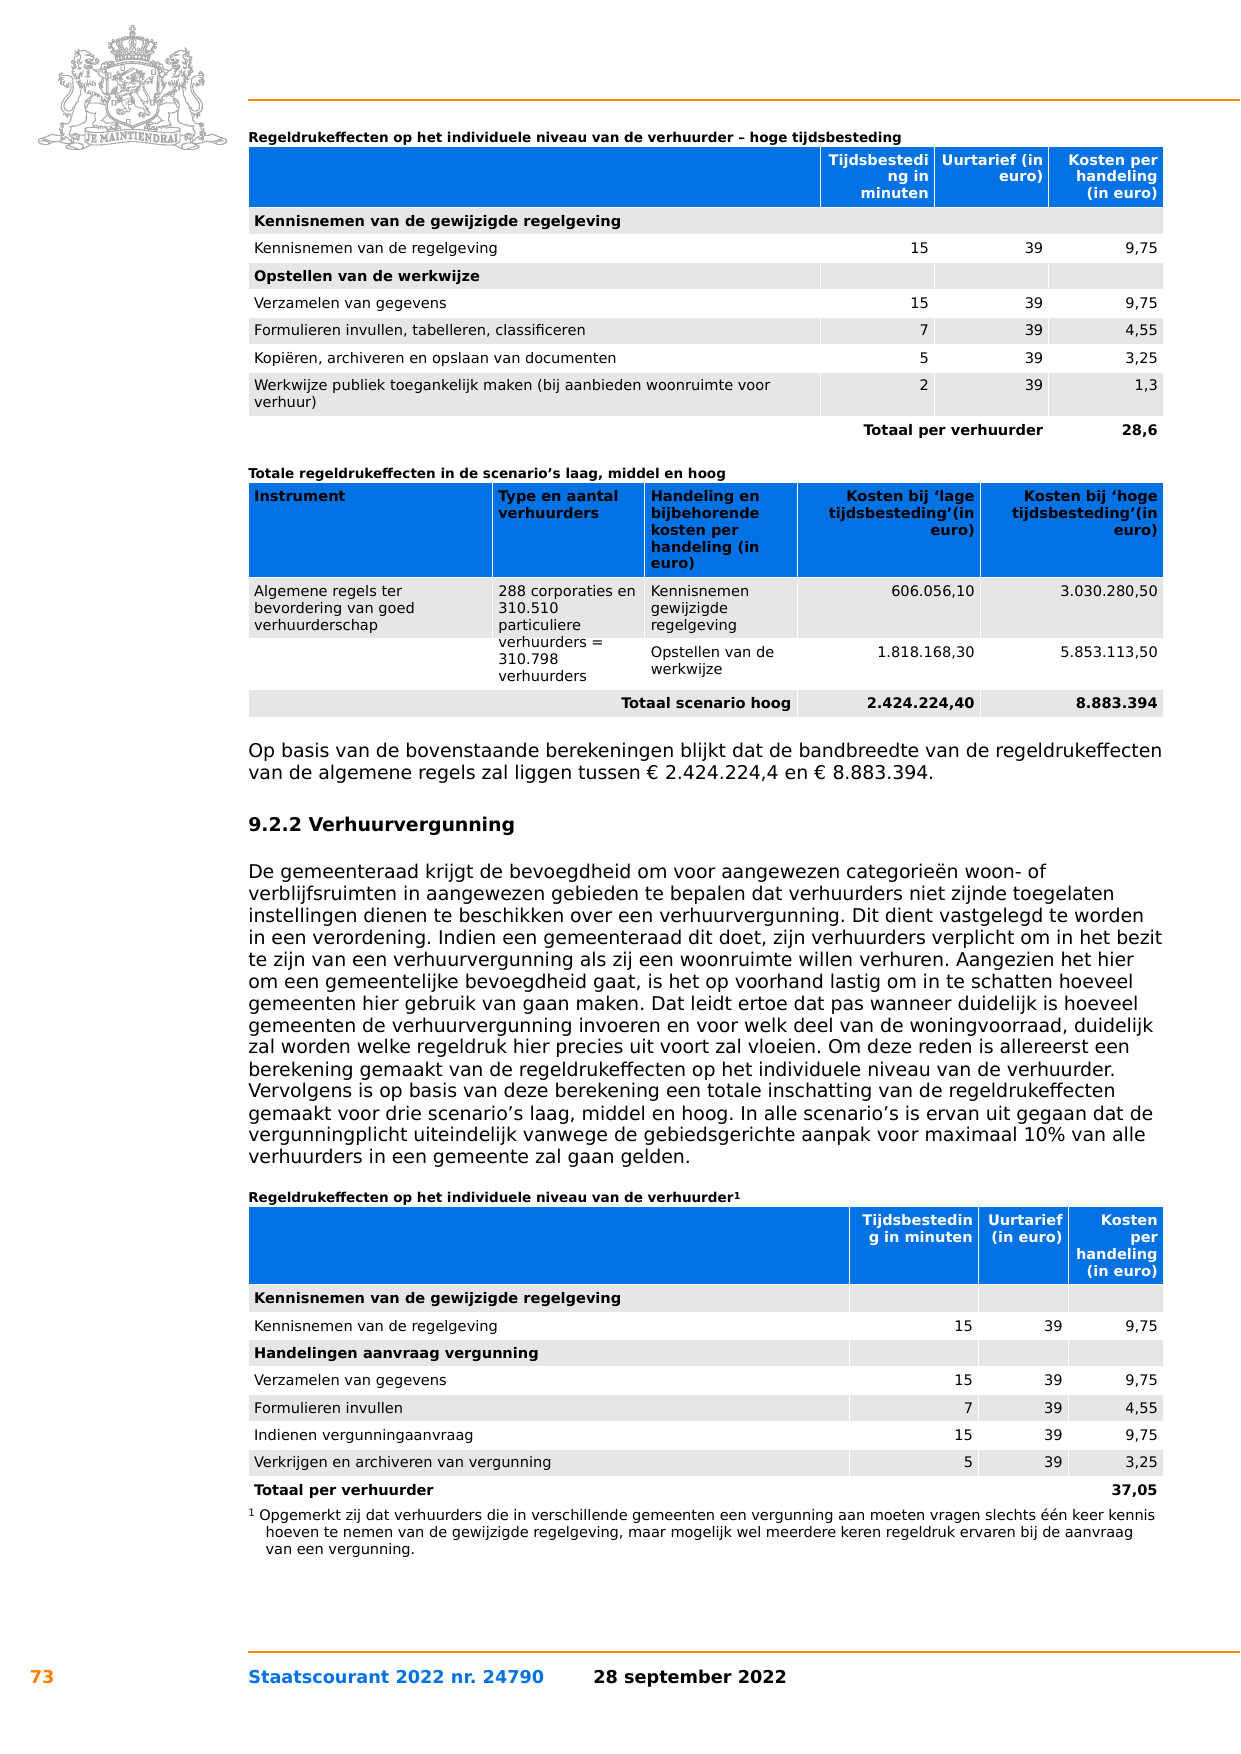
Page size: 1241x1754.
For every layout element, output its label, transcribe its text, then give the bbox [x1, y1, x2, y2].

table_cell 3,25 [1069, 1450, 1163, 1476]
table_cell Type en aantal verhuurders [493, 483, 644, 577]
text Op basis van de bovenstaande berekeningen blijkt dat de bandbreedte van de regeldrukeffecten van de algemene regels zal liggen tussen € 2.424.224,4 en € 8.883.394. [248, 740, 1163, 784]
table_cell Algemene regels ter bevordering van goed verhuurderschap [249, 578, 492, 689]
table_cell [850, 1285, 978, 1312]
table_cell 9,75 [1049, 290, 1163, 317]
table_cell 606.056,10 [798, 578, 980, 638]
table_cell 15 [821, 235, 934, 262]
table_cell Kosten per handeling (in euro) [1049, 147, 1163, 207]
table_cell Handelingen aanvraag vergunning [249, 1340, 849, 1366]
table_cell Kosten bij ‘lage tijdsbesteding’(in euro) [798, 483, 980, 577]
table_cell 39 [935, 318, 1048, 344]
table_cell 9,75 [1069, 1422, 1163, 1449]
table_cell Verzamelen van gegevens [249, 290, 820, 317]
table_cell 4,55 [1049, 318, 1163, 344]
table_cell 28,6 [1049, 417, 1163, 443]
table_cell 5 [850, 1450, 978, 1476]
table_cell Instrument [249, 483, 492, 577]
table_cell [979, 1477, 1068, 1503]
table_cell Totaal per verhuurder [249, 417, 1048, 443]
table_cell Totaal scenario hoog [249, 690, 797, 717]
table_cell Werkwijze publiek toegankelijk maken (bij aanbieden woonruimte voor verhuur) [249, 373, 820, 416]
table_cell 1 Opgemerkt zij dat verhuurders die in verschillende gemeenten een vergunning aan moeten vragen slechts één keer kennis hoeven te nemen van de gewijzigde regelgeving, maar mogelijk wel meerdere keren regeldruk ervaren bij de aanvraag van een vergunning. [248, 1505, 1163, 1558]
table_cell Kennisnemen van de regelgeving [249, 235, 820, 262]
table_cell [249, 1207, 849, 1284]
table_cell Verkrijgen en archiveren van vergunning [249, 1450, 849, 1476]
table_cell Tijdsbesteding in minuten [850, 1207, 978, 1284]
table_cell 8.883.394 [981, 690, 1163, 717]
table_cell [979, 1340, 1068, 1366]
table_cell Opstellen van de werkwijze [645, 640, 797, 689]
table_cell [821, 263, 934, 289]
table_cell Kosten bij ‘hoge tijdsbesteding’(in euro) [981, 483, 1163, 577]
table_cell 9,75 [1049, 235, 1163, 262]
table_cell Formulieren invullen [249, 1395, 849, 1421]
table_cell Totaal per verhuurder [249, 1477, 849, 1503]
table_cell 3,25 [1049, 345, 1163, 371]
table_cell 7 [821, 318, 934, 344]
table_cell Kopiëren, archiveren en opslaan van documenten [249, 345, 820, 371]
table_cell [249, 147, 820, 207]
table_cell Uurtarief (in euro) [935, 147, 1048, 207]
table_cell Indienen vergunningaanvraag [249, 1422, 849, 1449]
table_cell 39 [935, 290, 1048, 317]
table_cell 288 corporaties en 310.510 particuliere verhuurders = 310.798 verhuurders [493, 578, 644, 689]
table_cell 1.818.168,30 [798, 640, 980, 689]
table_cell Kennisnemen van de regelgeving [249, 1313, 849, 1339]
table_cell Opstellen van de werkwijze [249, 263, 820, 289]
table_cell 7 [850, 1395, 978, 1421]
table_cell 15 [850, 1368, 978, 1394]
table_cell 2 [821, 373, 934, 416]
subtitle 9.2.2 Verhuurvergunning [248, 814, 1163, 836]
table_cell 39 [979, 1395, 1068, 1421]
table_cell Tijdsbesteding in minuten [821, 147, 934, 207]
table_cell Kennisnemen gewijzigde regelgeving [645, 578, 797, 638]
table_cell [850, 1340, 978, 1366]
table_cell 39 [935, 373, 1048, 416]
table_cell 39 [979, 1368, 1068, 1394]
table_cell Uurtarief (in euro) [979, 1207, 1068, 1284]
picture [38, 25, 227, 150]
table_cell 2.424.224,40 [798, 690, 980, 717]
table_cell 3.030.280,50 [981, 578, 1163, 638]
table_cell [1049, 263, 1163, 289]
table_header Regeldrukeffecten op het individuele niveau van de verhuurder1 [248, 1190, 1163, 1206]
table_cell Kosten per handeling (in euro) [1069, 1207, 1163, 1284]
table_cell 39 [979, 1450, 1068, 1476]
table_cell 37,05 [1069, 1477, 1163, 1503]
table_header Totale regeldrukeffecten in de scenario’s laag, middel en hoog [248, 466, 1163, 482]
table_cell Handeling en bijbehorende kosten per handeling (in euro) [645, 483, 797, 577]
table_cell 4,55 [1069, 1395, 1163, 1421]
table_cell [850, 1477, 978, 1503]
text De gemeenteraad krijgt de bevoegdheid om voor aangewezen categorieën woon- of verblijfsruimten in aangewezen gebieden te bepalen dat verhuurders niet zijnde toegelaten instellingen dienen te beschikken over een verhuurvergunning. Dit dient vastgelegd te worden in een verordening. Indien een gemeenteraad dit doet, zijn verhuurders verplicht om in het bezit te zijn van een verhuurvergunning als zij een woonruimte willen verhuren. Aangezien het hier om een gemeentelijke bevoegdheid gaat, is het op voorhand lastig om in te schatten hoeveel gemeenten hier gebruik van gaan maken. Dat leidt ertoe dat pas wanneer duidelijk is hoeveel gemeenten de verhuurvergunning invoeren en voor welk deel van de woningvoorraad, duidelijk zal worden welke regeldruk hier precies uit voort zal vloeien. Om deze reden is allereerst een berekening gemaakt van de regeldrukeffecten op het individuele niveau van de verhuurder. Vervolgens is op basis van deze berekening een totale inschatting van de regeldrukeffecten gemaakt voor drie scenario’s laag, middel en hoog. In alle scenario’s is ervan uit gegaan dat de vergunningplicht uiteindelijk vanwege de gebiedsgerichte aanpak voor maximaal 10% van alle verhuurders in een gemeente zal gaan gelden. [248, 861, 1163, 1168]
table_cell 39 [935, 235, 1048, 262]
table_cell Kennisnemen van de gewijzigde regelgeving [249, 208, 1163, 234]
table_cell 5 [821, 345, 934, 371]
table_cell 9,75 [1069, 1313, 1163, 1339]
table_cell 39 [935, 345, 1048, 371]
table_header Regeldrukeffecten op het individuele niveau van de verhuurder – hoge tijdsbesteding [248, 130, 1163, 146]
table_cell [1069, 1340, 1163, 1366]
table_cell 1,3 [1049, 373, 1163, 416]
table_cell 9,75 [1069, 1368, 1163, 1394]
table_cell 15 [821, 290, 934, 317]
table_cell Formulieren invullen, tabelleren, classificeren [249, 318, 820, 344]
table_cell Kennisnemen van de gewijzigde regelgeving [249, 1285, 849, 1312]
table_cell [1069, 1285, 1163, 1312]
table_cell [935, 263, 1048, 289]
table_cell 5.853.113,50 [981, 640, 1163, 689]
table_cell 39 [979, 1313, 1068, 1339]
table_cell [979, 1285, 1068, 1312]
table_cell 15 [850, 1422, 978, 1449]
table_cell 39 [979, 1422, 1068, 1449]
table_cell 15 [850, 1313, 978, 1339]
table_cell Verzamelen van gegevens [249, 1368, 849, 1394]
